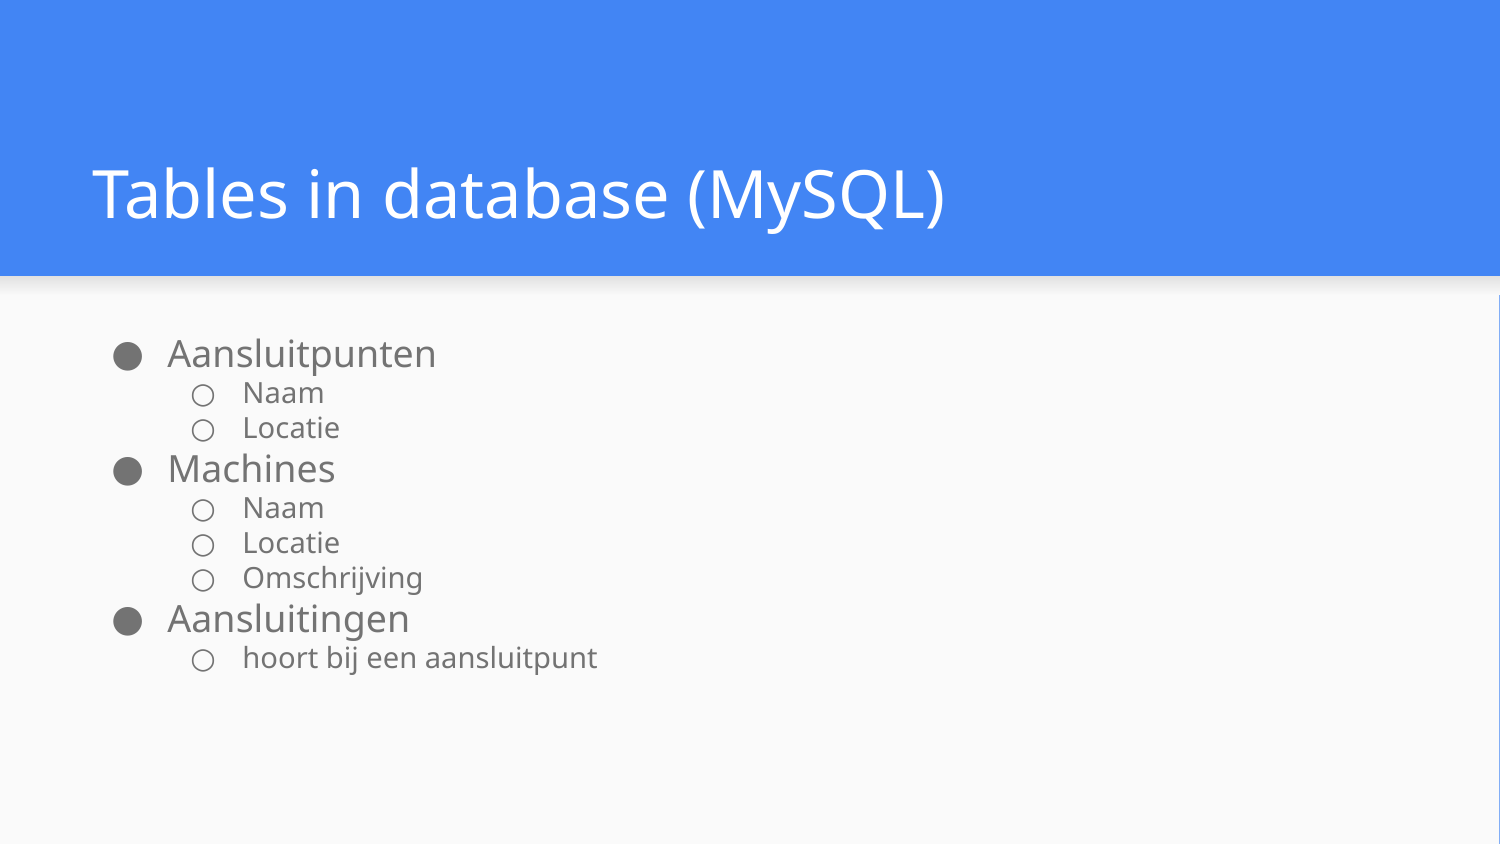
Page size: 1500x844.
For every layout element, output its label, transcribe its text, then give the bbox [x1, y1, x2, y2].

title Tables in database (MySQL) [77, 121, 1427, 248]
list Aansluitpunten Naam Locatie Machines Naam Locatie Omschrijving Aansluitingen hoort bij een aansluitpunt [77, 314, 1427, 760]
